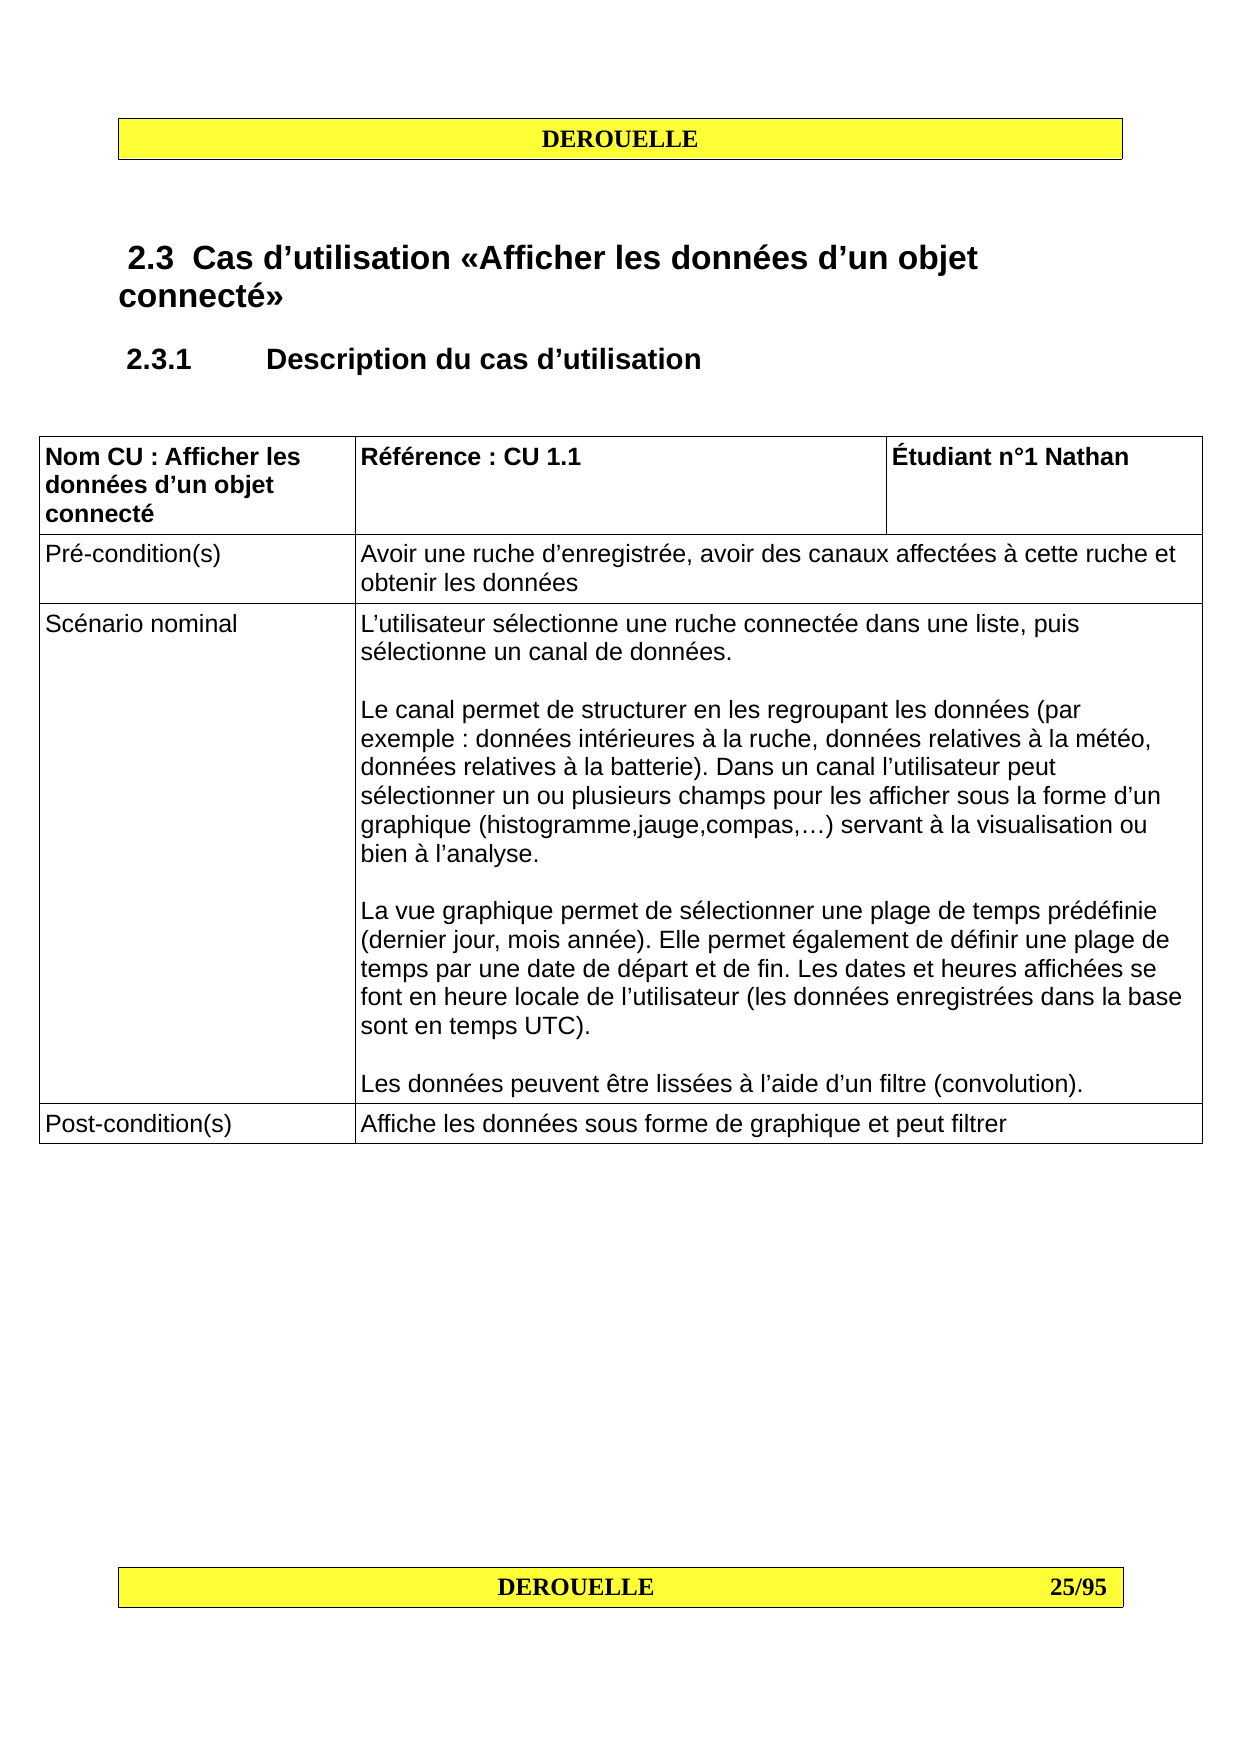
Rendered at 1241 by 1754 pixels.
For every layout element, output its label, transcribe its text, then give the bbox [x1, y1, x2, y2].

table_cell Post-condition(s) [40, 1104, 355, 1143]
table_cell L’utilisateur sélectionne une ruche connectée dans une liste, puis sélectionne un canal de données. Le canal permet de structurer en les regroupant les données (par exemple : données intérieures à la ruche, données relatives à la météo, données relatives à la batterie). Dans un canal l’utilisateur peut sélectionner un ou plusieurs champs pour les afficher sous la forme d’un graphique (histogramme,jauge,compas,…) servant à la visualisation ou bien à l’analyse. La vue graphique permet de sélectionner une plage de temps prédéfinie (dernier jour, mois année). Elle permet également de définir une plage de temps par une date de départ et de fin. Les dates et heures affichées se font en heure locale de l’utilisateur (les données enregistrées dans la base sont en temps UTC). Les données peuvent être lissées à l’aide d’un filtre (convolution). [356, 604, 1202, 1103]
table_header Référence : CU 1.1 [356, 437, 886, 534]
table_cell Pré-condition(s) [40, 535, 355, 603]
table_header Nom CU : Afficher les données d’un objet connecté [40, 437, 355, 534]
table_cell Scénario nominal [40, 604, 355, 1103]
subtitle Cas d’utilisation «Afficher les données d’un objet connecté» [118, 238, 1122, 315]
table_header Étudiant n°1 Nathan [887, 437, 1202, 534]
table_cell Avoir une ruche d’enregistrée, avoir des canaux affectées à cette ruche et obtenir les données [356, 535, 1202, 603]
subtitle Description du cas d’utilisation [118, 342, 1122, 376]
table_cell Affiche les données sous forme de graphique et peut filtrer [356, 1104, 1202, 1143]
